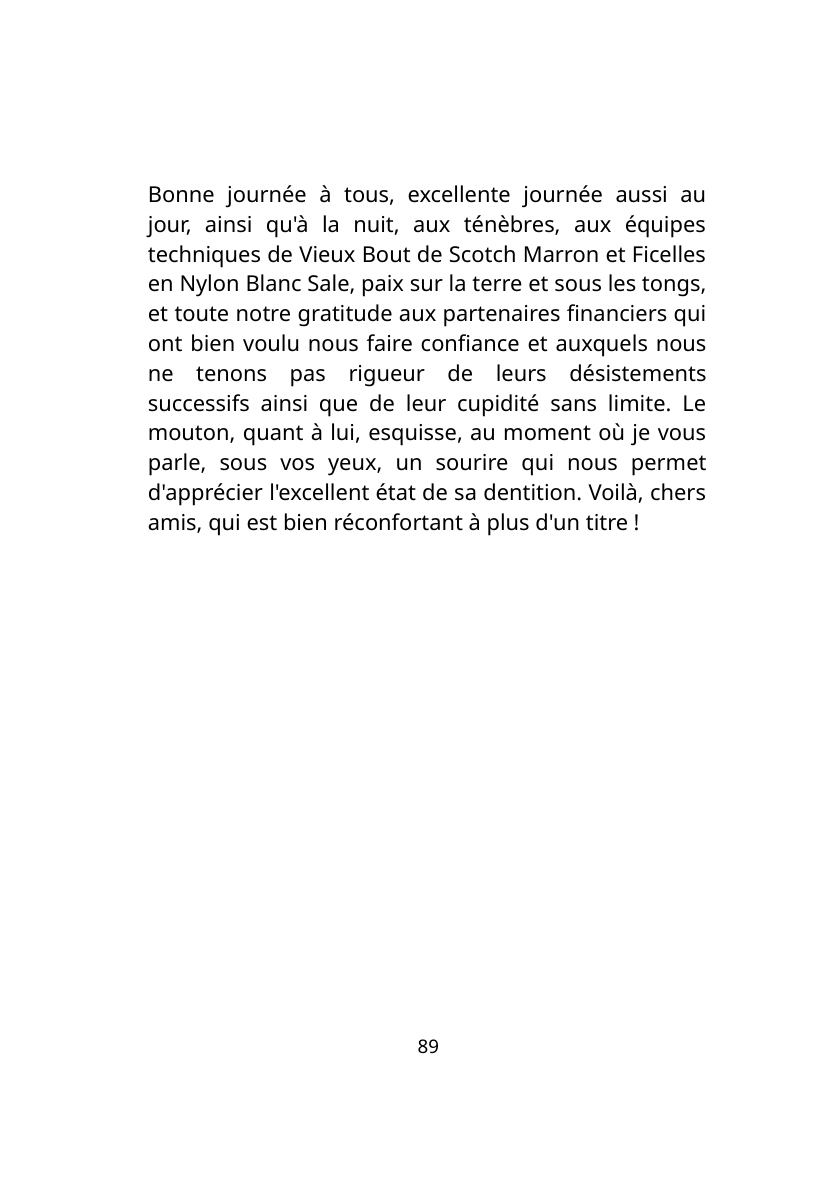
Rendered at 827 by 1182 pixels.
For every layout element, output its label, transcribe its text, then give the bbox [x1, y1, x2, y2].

text Bonne journée à tous, excellente journée aussi au jour, ainsi qu'à la nuit, aux ténèbres, aux équipes techniques de Vieux Bout de Scotch Marron et Ficelles en Nylon Blanc Sale, paix sur la terre et sous les tongs, et toute notre gratitude aux partenaires financiers qui ont bien voulu nous faire confiance et auxquels nous ne tenons pas rigueur de leurs désistements successifs ainsi que de leur cupidité sans limite. Le mouton, quant à lui, esquisse, au moment où je vous parle, sous vos yeux, un sourire qui nous permet d'apprécier l'excellent état de sa dentition. Voilà, chers amis, qui est bien réconfortant à plus d'un titre ! [148, 179, 707, 536]
